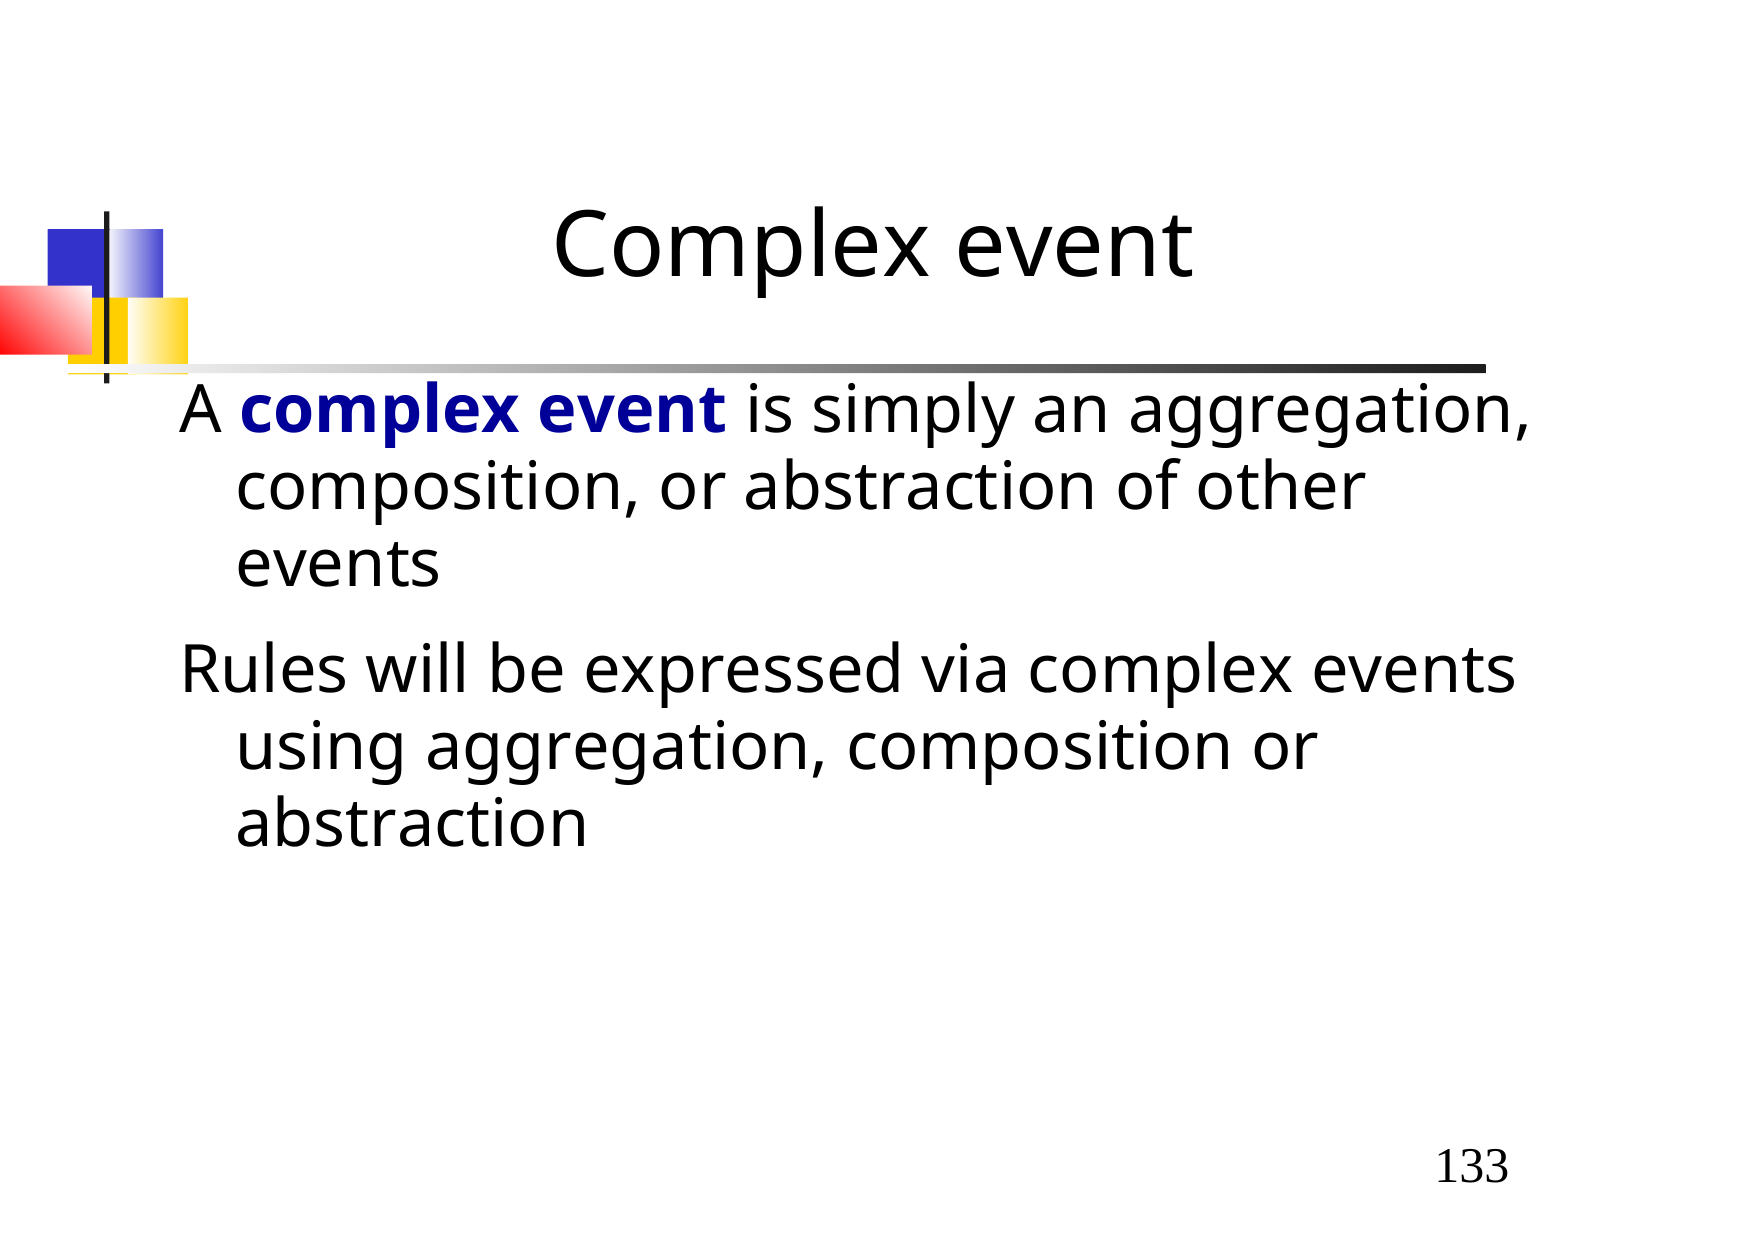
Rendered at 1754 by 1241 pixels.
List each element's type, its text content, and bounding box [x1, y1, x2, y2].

title Complex event [179, 139, 1567, 351]
list A complex event is simply an aggregation, composition, or abstraction of other events Rules will be expressed via complex events using aggregation, composition or abstraction [179, 371, 1567, 1091]
